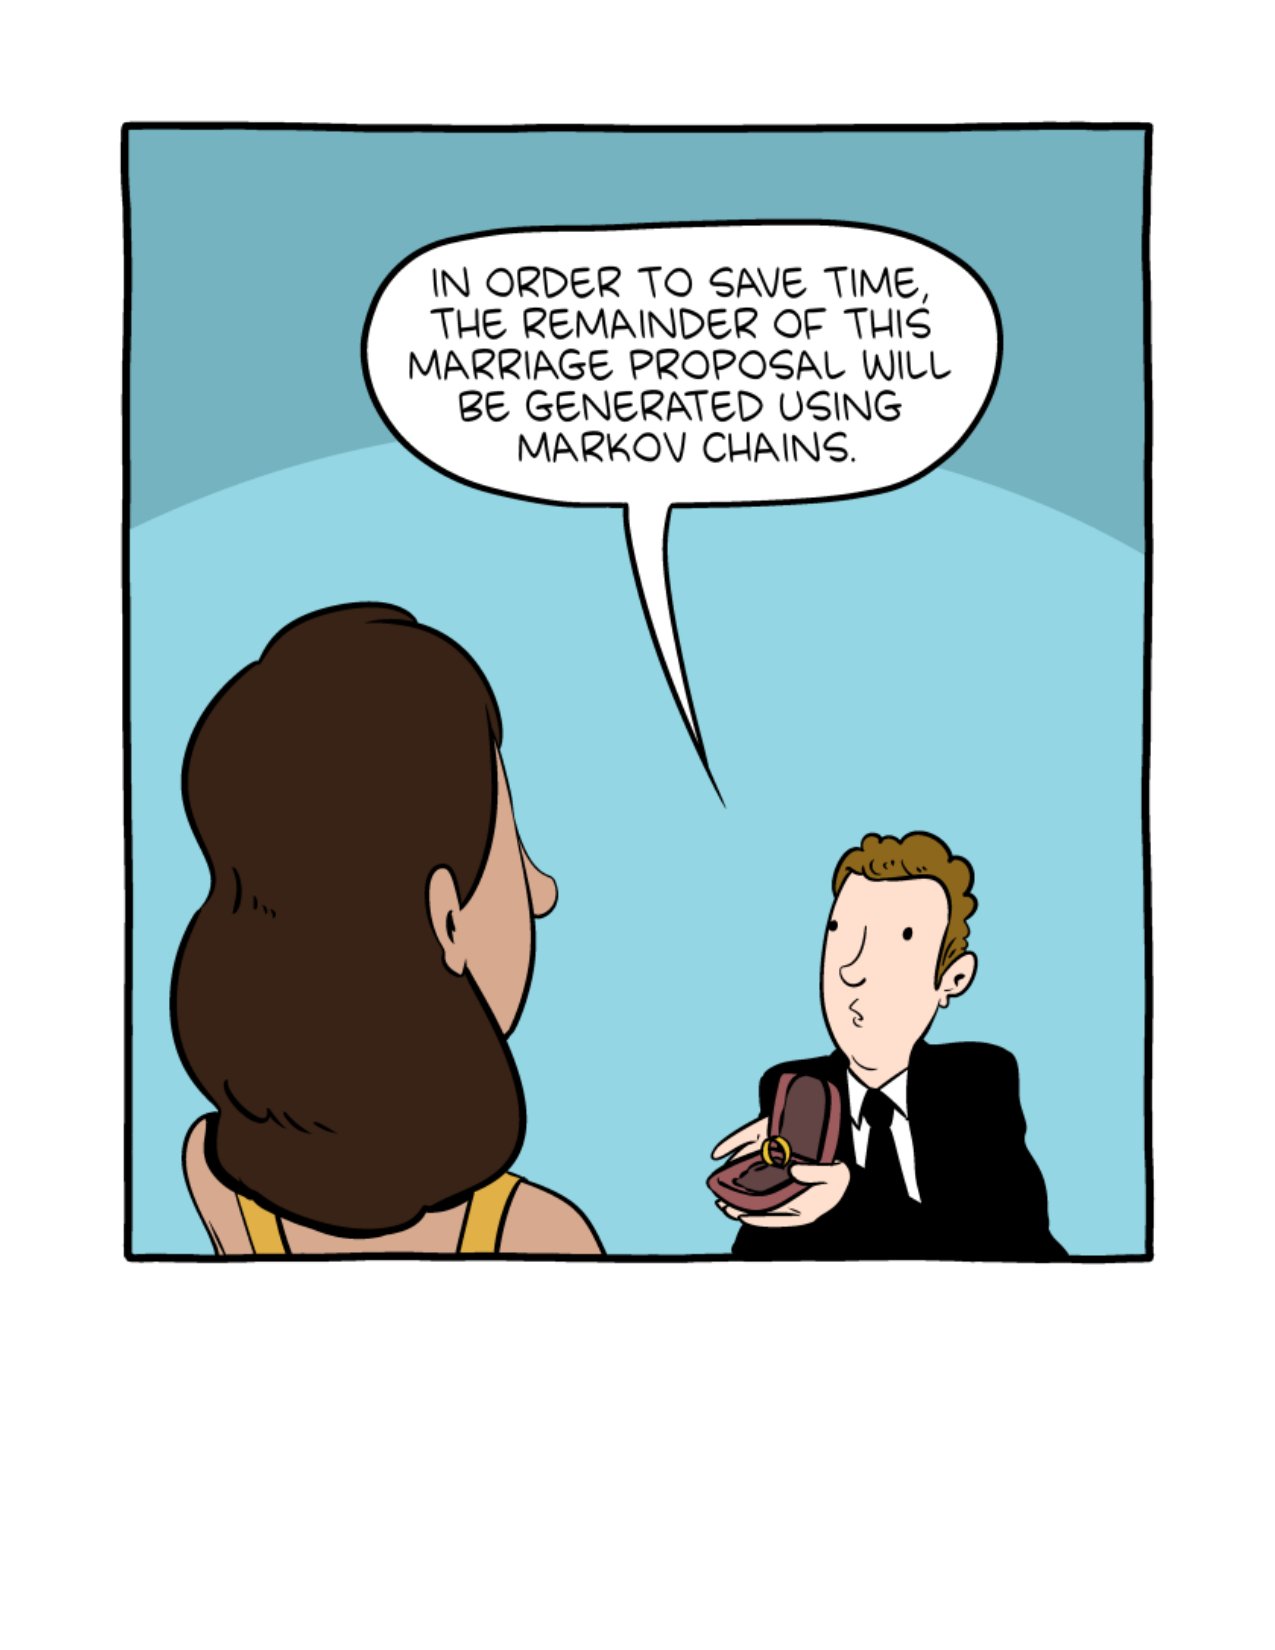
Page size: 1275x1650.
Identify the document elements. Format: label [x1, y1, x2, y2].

picture [118, 118, 1157, 1274]
